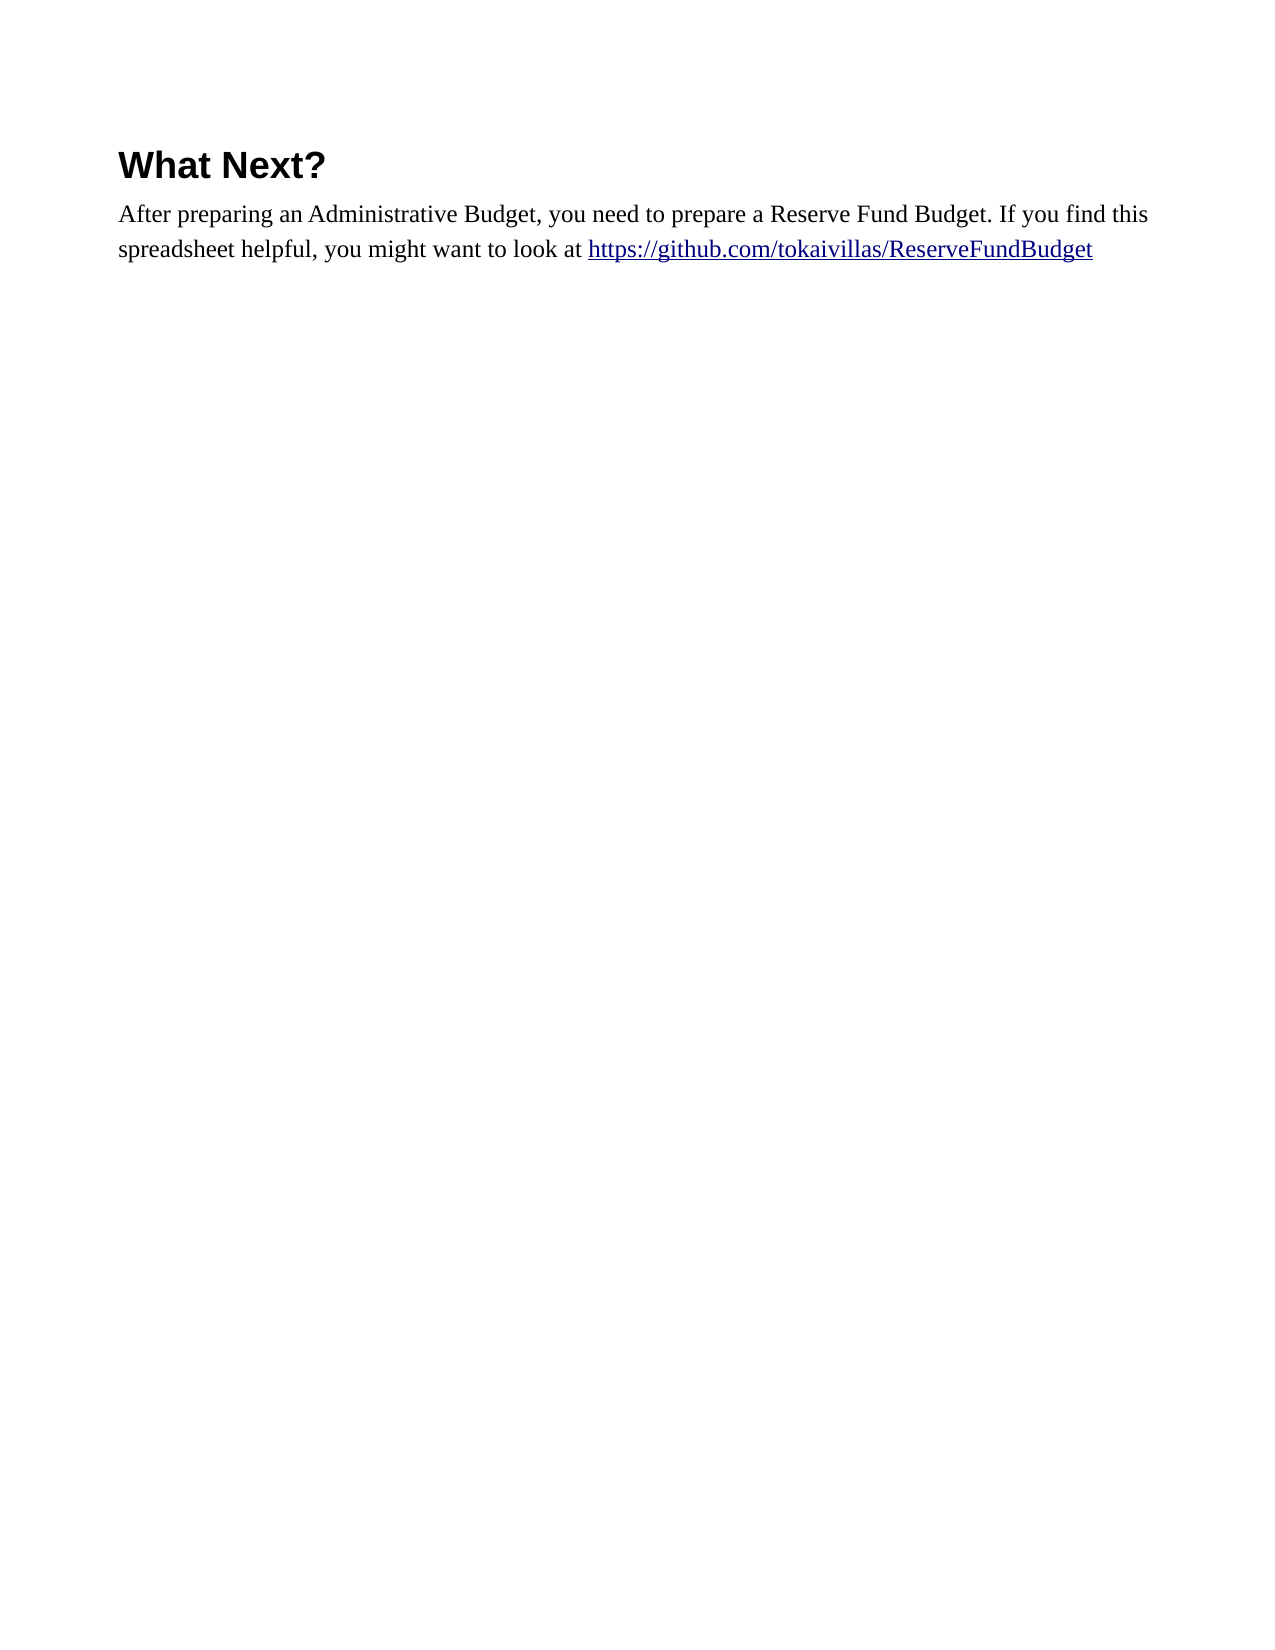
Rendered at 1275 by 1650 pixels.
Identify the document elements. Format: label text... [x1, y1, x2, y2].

text After preparing an Administrative Budget, you need to prepare a Reserve Fund Budget. If you find this spreadsheet helpful, you might want to look at https://github.com/tokaivillas/ReserveFundBudget [118, 199, 1157, 262]
subtitle What Next? [118, 143, 1157, 187]
